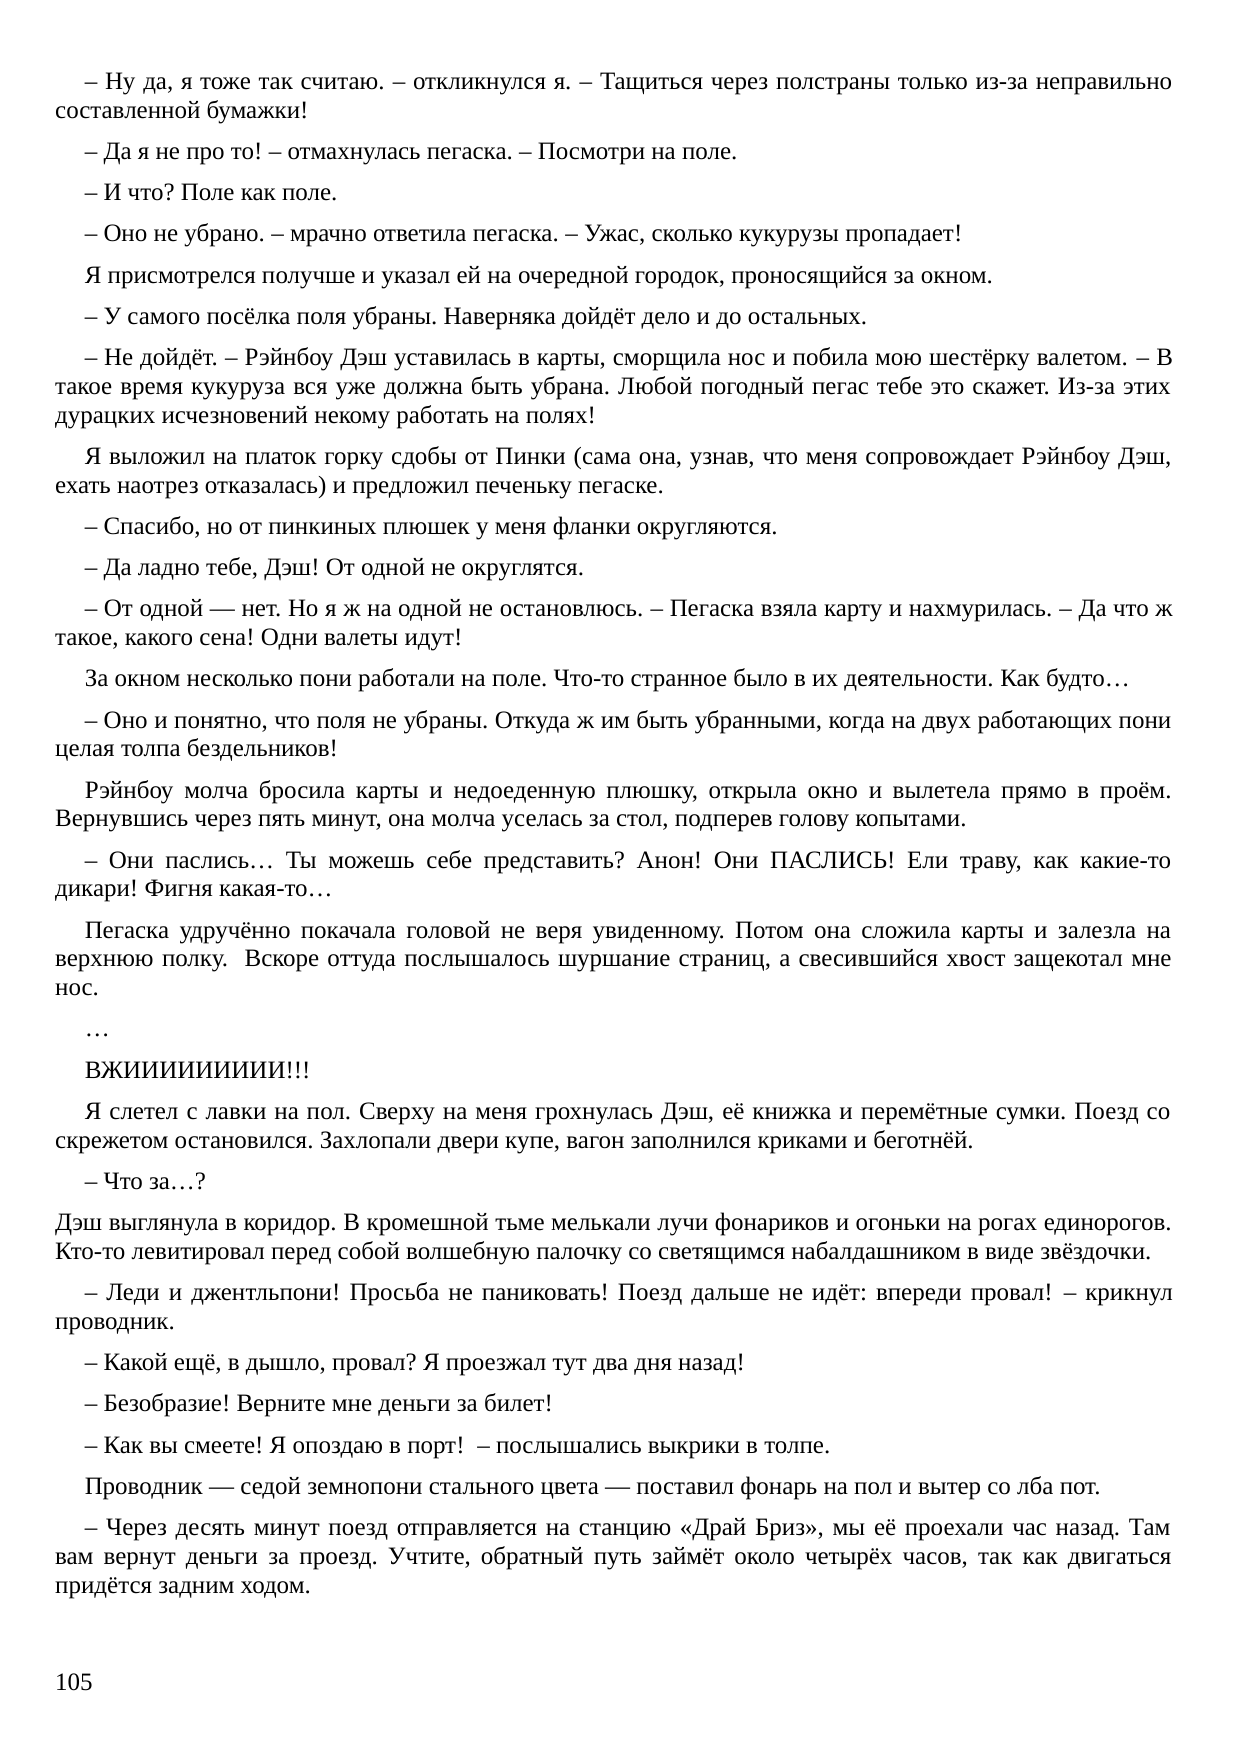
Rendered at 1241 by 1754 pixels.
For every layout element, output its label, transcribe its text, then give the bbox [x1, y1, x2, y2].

text Я присмотрелся получше и указал ей на очередной городок, проносящийся за окном. [55, 260, 1173, 288]
text – Они паслись… Ты можешь себе представить? Анон! Они ПАСЛИСЬ! Ели траву, как какие-то дикари! Фигня какая-то… [55, 845, 1173, 902]
text Я выложил на платок горку сдобы от Пинки (сама она, узнав, что меня сопровождает Рэйнбоу Дэш, ехать наотрез отказалась) и предложил печеньку пегаске. [55, 441, 1173, 498]
text – Да я не про то! – отмахнулась пегаска. – Посмотри на поле. [55, 136, 1173, 165]
text – И что? Поле как поле. [55, 177, 1173, 206]
text – Леди и джентльпони! Просьба не паниковать! Поезд дальше не идёт: впереди провал! – крикнул проводник. [55, 1277, 1173, 1335]
text – Спасибо, но от пинкиных плюшек у меня фланки округляются. [55, 511, 1173, 540]
text … [55, 1013, 1173, 1042]
text Дэш выглянула в коридор. В кромешной тьме мелькали лучи фонариков и огоньки на рогах единорогов. Кто-то левитировал перед собой волшебную палочку со светящимся набалдашником в виде звёздочки. [55, 1207, 1173, 1265]
text – У самого посёлка поля убраны. Наверняка дойдёт дело и до остальных. [55, 301, 1173, 330]
text – Как вы смеете! Я опоздаю в порт! – послышались выкрики в толпе. [55, 1430, 1173, 1458]
text – Через десять минут поезд отправляется на станцию «Драй Бриз», мы её проехали час назад. Там вам вернут деньги за проезд. Учтите, обратный путь займёт около четырёх часов, так как двигаться придётся задним ходом. [55, 1512, 1173, 1598]
text – Ну да, я тоже так считаю. – откликнулся я. – Тащиться через полстраны только из-за неправильно составленной бумажки! [55, 66, 1173, 123]
text – От одной — нет. Но я ж на одной не остановлюсь. – Пегаска взяла карту и нахмурилась. – Да что ж такое, какого сена! Одни валеты идут! [55, 593, 1173, 651]
text – Что за…? [55, 1166, 1173, 1195]
text ВЖИИИИИИИИИ!!! [55, 1055, 1173, 1083]
text – Какой ещё, в дышло, провал? Я проезжал тут два дня назад! [55, 1347, 1173, 1376]
text – Оно не убрано. – мрачно ответила пегаска. – Ужас, сколько кукурузы пропадает! [55, 218, 1173, 247]
text – Да ладно тебе, Дэш! От одной не округлятся. [55, 552, 1173, 581]
text За окном несколько пони работали на поле. Что-то странное было в их деятельности. Как будто… [55, 663, 1173, 692]
text Пегаска удручённо покачала головой не веря увиденному. Потом она сложила карты и залезла на верхнюю полку. Вскоре оттуда послышалось шуршание страниц, а свесившийся хвост защекотал мне нос. [55, 915, 1173, 1001]
text – Безобразие! Верните мне деньги за билет! [55, 1388, 1173, 1417]
text – Не дойдёт. – Рэйнбоу Дэш уставилась в карты, сморщила нос и побила мою шестёрку валетом. – В такое время кукуруза вся уже должна быть убрана. Любой погодный пегас тебе это скажет. Из-за этих дурацких исчезновений некому работать на полях! [55, 342, 1173, 428]
text Проводник — седой земнопони стального цвета — поставил фонарь на пол и вытер со лба пот. [55, 1471, 1173, 1500]
text – Оно и понятно, что поля не убраны. Откуда ж им быть убранными, когда на двух работающих пони целая толпа бездельников! [55, 705, 1173, 762]
text Я слетел с лавки на пол. Сверху на меня грохнулась Дэш, её книжка и перемётные сумки. Поезд со скрежетом остановился. Захлопали двери купе, вагон заполнился криками и беготнёй. [55, 1096, 1173, 1153]
text Рэйнбоу молча бросила карты и недоеденную плюшку, открыла окно и вылетела прямо в проём. Вернувшись через пять минут, она молча уселась за стол, подперев голову копытами. [55, 775, 1173, 832]
